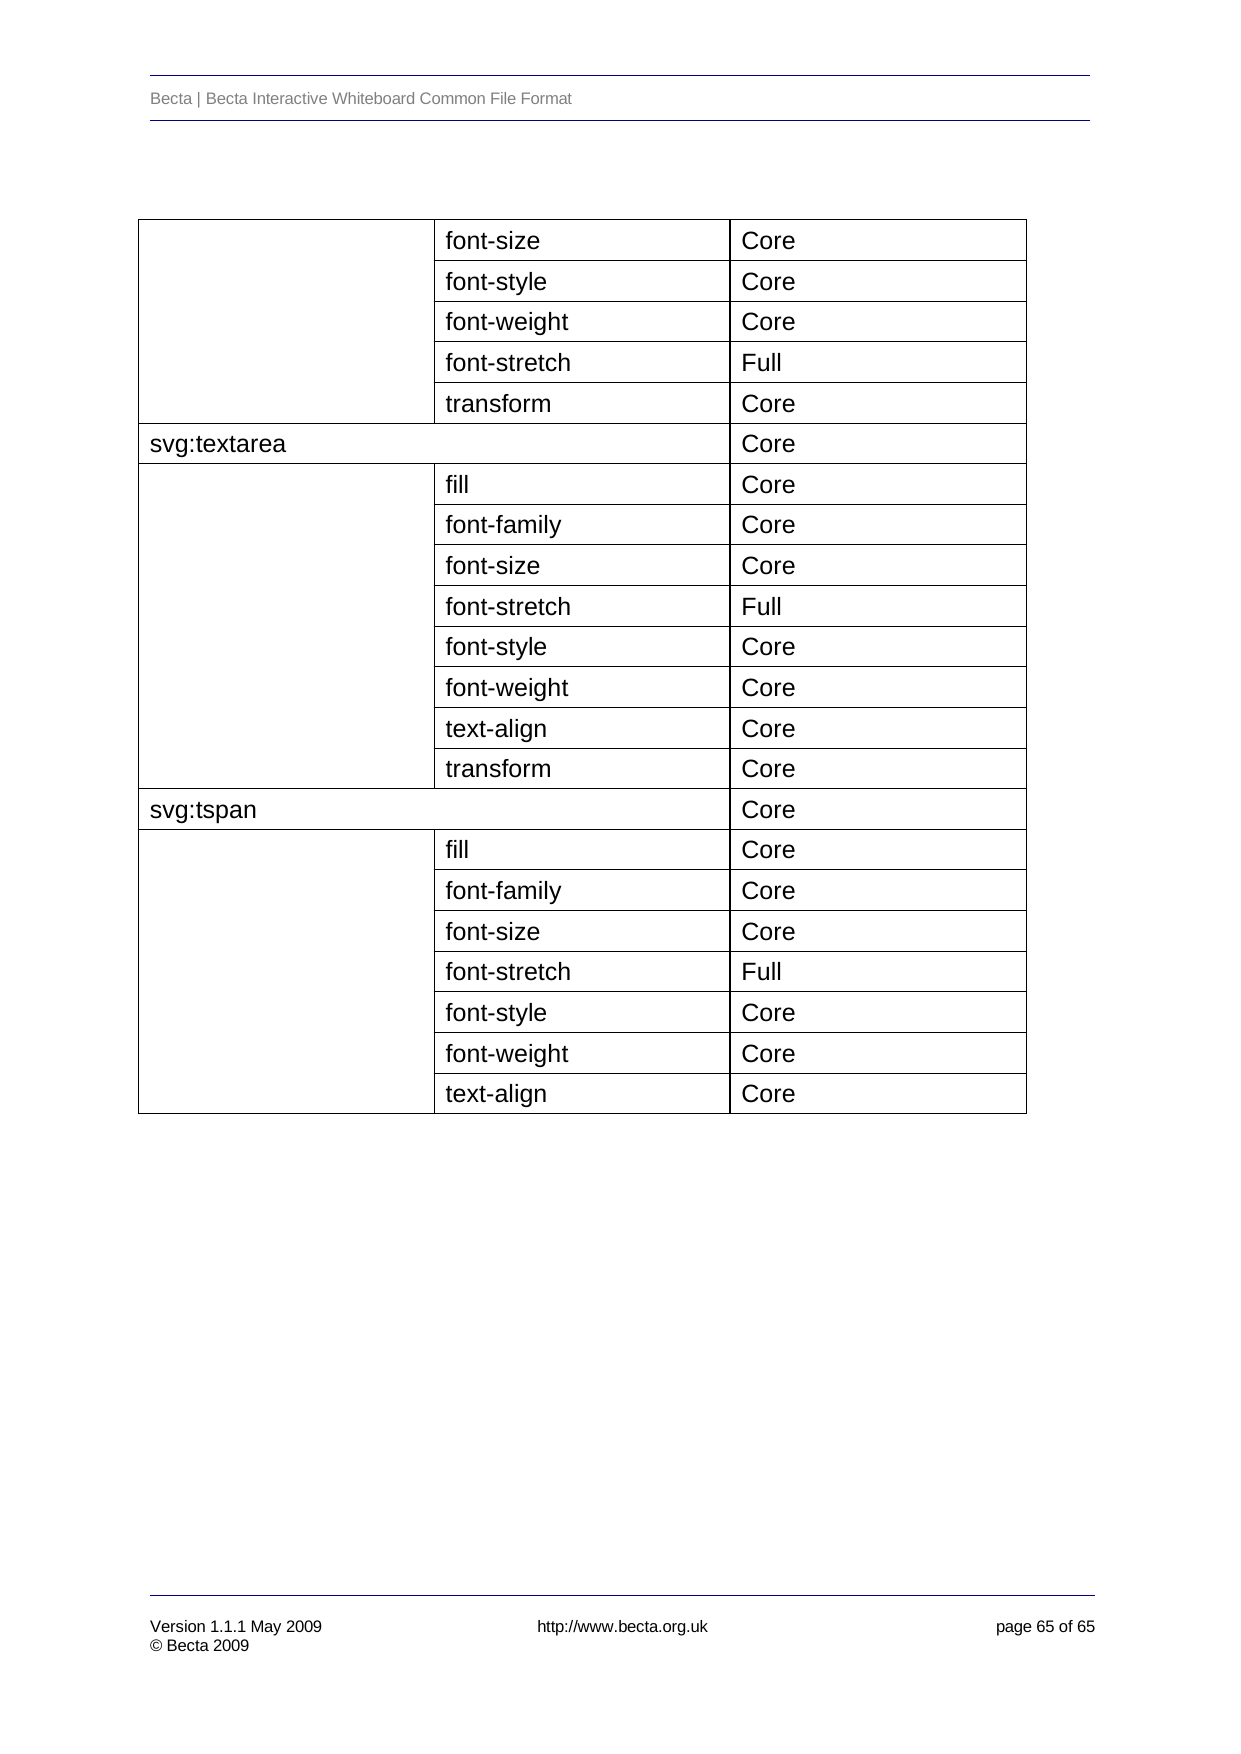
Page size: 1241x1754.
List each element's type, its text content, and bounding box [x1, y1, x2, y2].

table_cell transform [435, 749, 729, 788]
table_cell Core [731, 302, 1026, 341]
table_cell Core [731, 789, 1026, 829]
table_cell text-align [435, 708, 729, 747]
table_cell fill [435, 464, 729, 504]
table_cell Core [731, 505, 1026, 544]
table_cell font-stretch [435, 342, 729, 382]
table_cell Core [731, 992, 1026, 1032]
table_cell Core [731, 1033, 1026, 1072]
table_cell Core [731, 667, 1026, 707]
table_cell [139, 220, 434, 422]
table_cell font-size [435, 220, 729, 260]
table_cell svg:textarea [139, 424, 729, 463]
table_cell font-weight [435, 1033, 729, 1072]
table_cell Core [731, 627, 1026, 666]
table_cell font-stretch [435, 952, 729, 991]
table_cell font-weight [435, 302, 729, 341]
table_cell Core [731, 261, 1026, 301]
table_cell Core [731, 424, 1026, 463]
table_cell font-size [435, 545, 729, 585]
table_cell svg:tspan [139, 789, 729, 829]
table_cell Core [731, 911, 1026, 951]
table_cell text-align [435, 1074, 729, 1113]
table_cell Full [731, 342, 1026, 382]
table_cell Core [731, 749, 1026, 788]
table_cell Core [731, 1074, 1026, 1113]
table_cell Core [731, 383, 1026, 422]
table_cell font-size [435, 911, 729, 951]
table_cell [139, 830, 434, 1113]
table_cell Core [731, 830, 1026, 869]
table_cell Core [731, 545, 1026, 585]
table_cell fill [435, 830, 729, 869]
table_cell Full [731, 952, 1026, 991]
table_cell font-weight [435, 667, 729, 707]
table_cell Core [731, 708, 1026, 747]
table_cell font-style [435, 261, 729, 301]
table_cell font-family [435, 505, 729, 544]
table_cell Core [731, 220, 1026, 260]
table_cell Full [731, 586, 1026, 626]
table_cell font-style [435, 992, 729, 1032]
table_cell Core [731, 870, 1026, 910]
table_cell font-family [435, 870, 729, 910]
table_cell font-stretch [435, 586, 729, 626]
table_cell [139, 464, 434, 788]
table_cell transform [435, 383, 729, 422]
table_cell Core [731, 464, 1026, 504]
table_cell font-style [435, 627, 729, 666]
